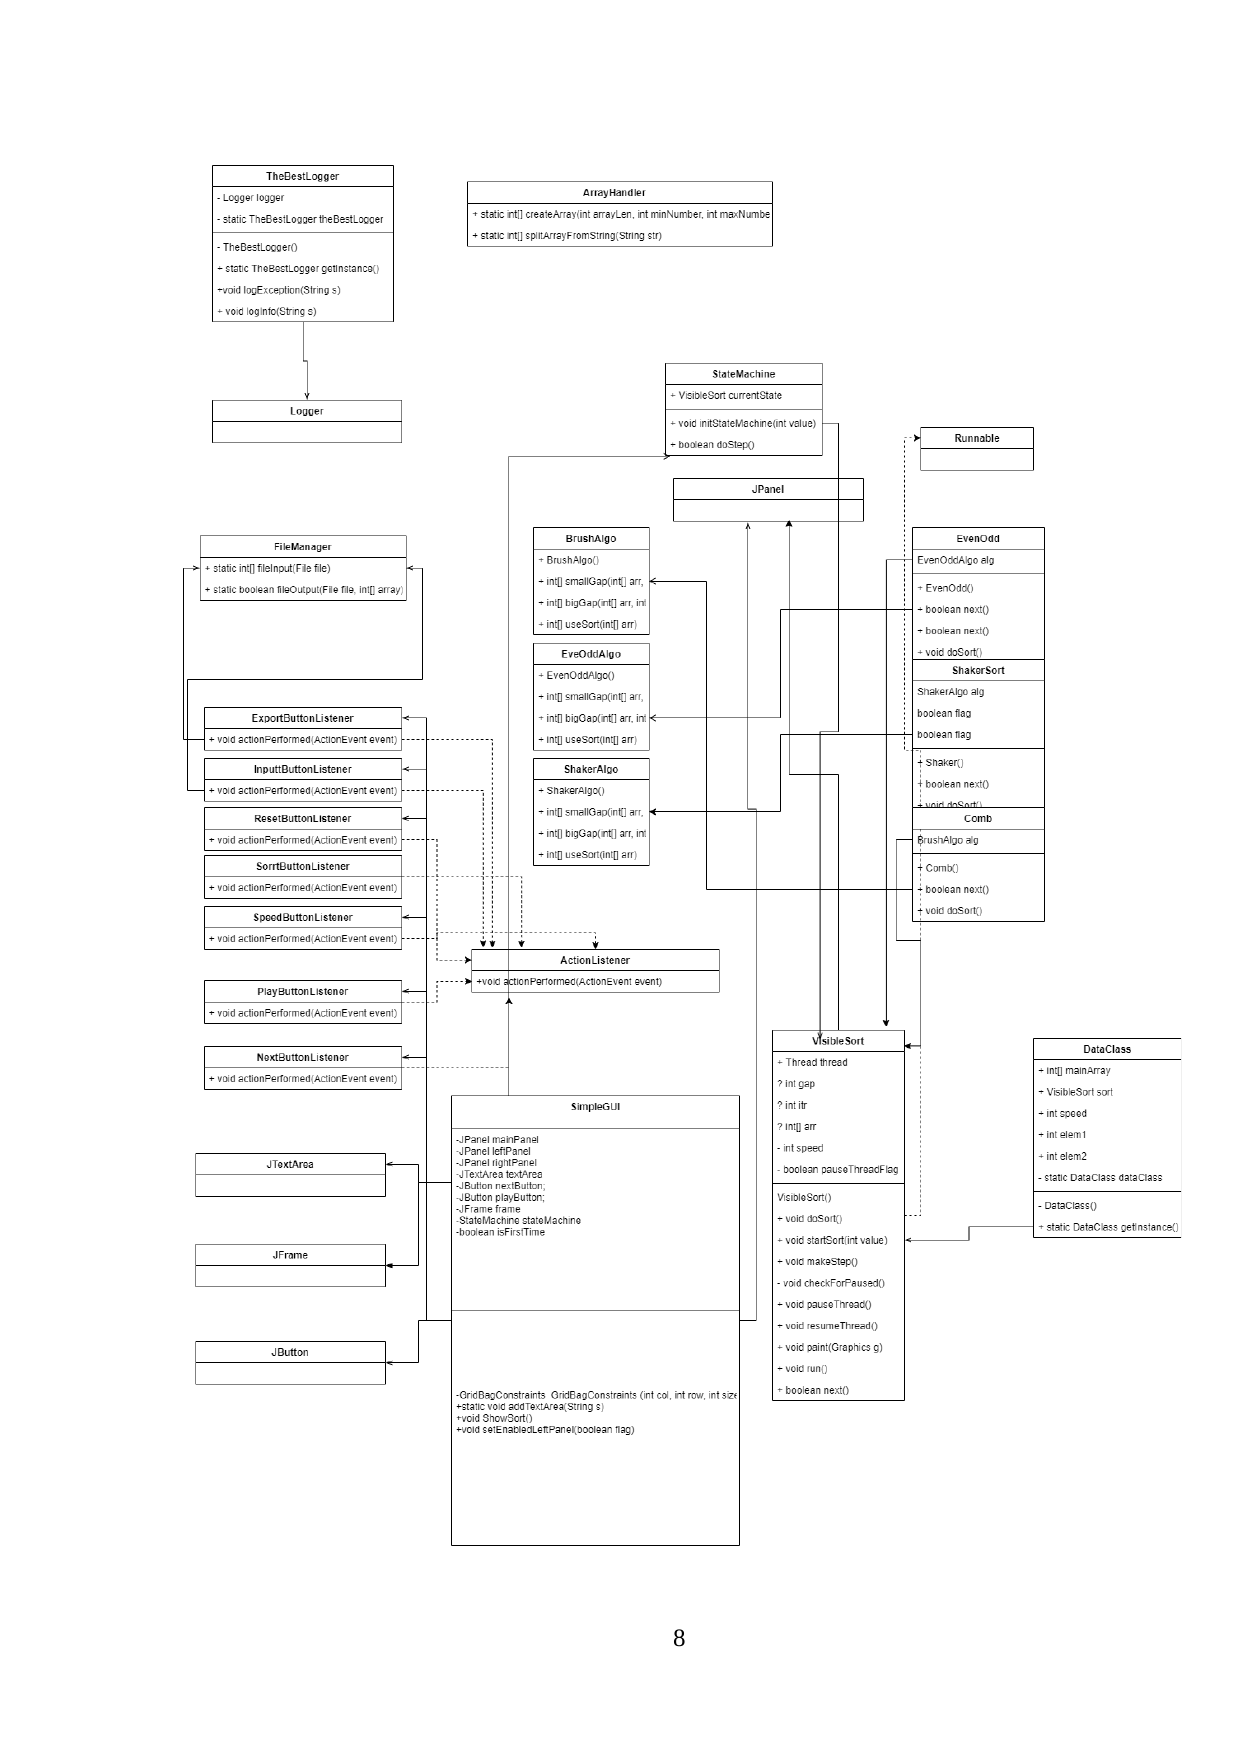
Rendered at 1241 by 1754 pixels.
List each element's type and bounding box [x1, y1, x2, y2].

picture [177, 75, 1182, 1548]
